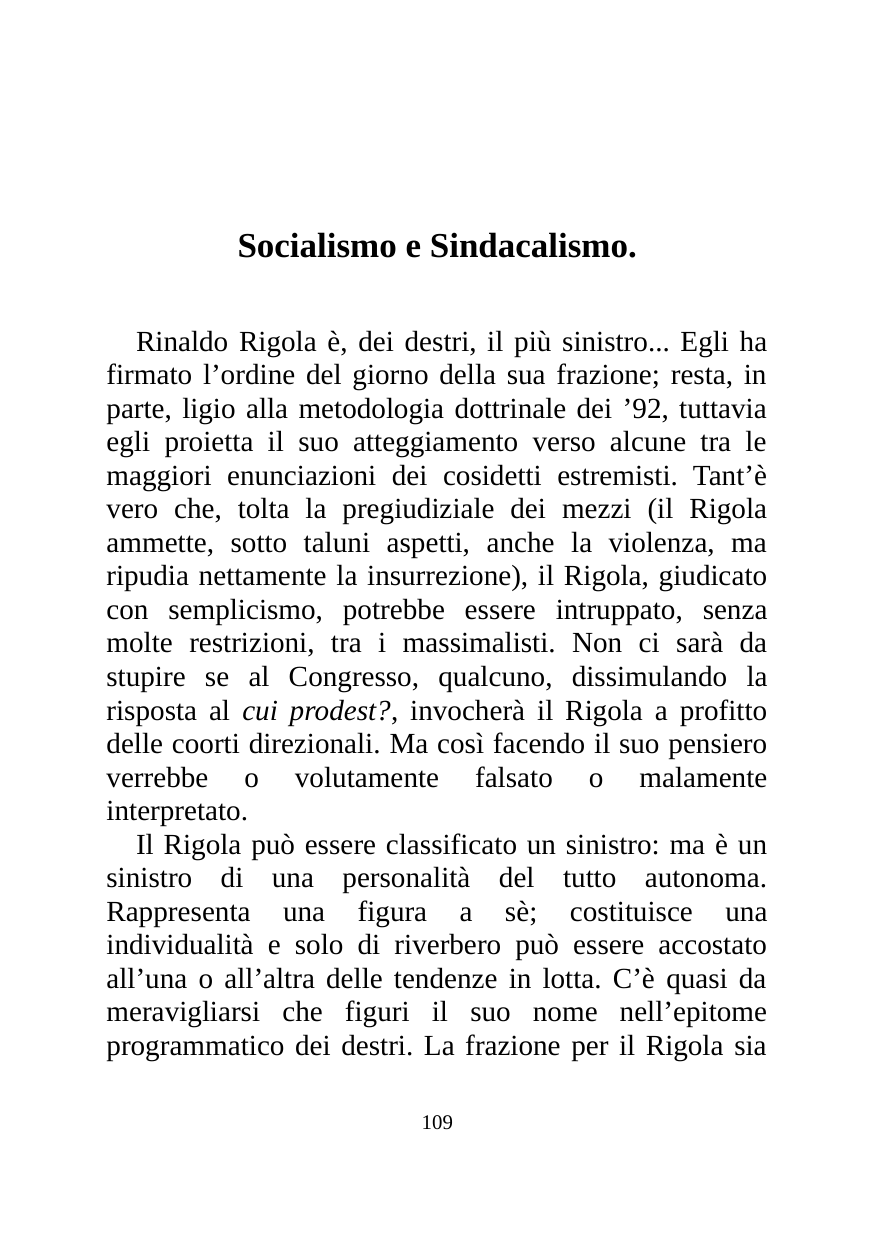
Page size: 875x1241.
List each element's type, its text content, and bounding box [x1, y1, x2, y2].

text Rinaldo Rigola è, dei destri, il più sinistro... Egli ha firmato l’ordine del giorno della sua frazione; resta, in parte, ligio alla metodologia dottrinale dei ’92, tuttavia egli proietta il suo atteggiamento verso alcune tra le maggiori enunciazioni dei cosidetti estremisti. Tant’è vero che, tolta la pregiudiziale dei mezzi (il Rigola ammette, sotto taluni aspetti, anche la violenza, ma ripudia nettamente la insurrezione), il Rigola, giudicato con semplicismo, potrebbe essere intruppato, senza molte restrizioni, tra i massimalisti. Non ci sarà da stupire se al Congresso, qualcuno, dissimulando la risposta al cui prodest?, invocherà il Rigola a profitto delle coorti direzionali. Ma così facendo il suo pensiero verrebbe o volutamente falsato o malamente interpretato. [106, 324, 768, 827]
subtitle Socialismo e Sindacalismo. [106, 224, 768, 264]
text Il Rigola può essere classificato un sinistro: ma è un sinistro di una personalità del tutto autonoma. Rappresenta una figura a sè; costituisce una individualità e solo di riverbero può essere accostato all’una o all’altra delle tendenze in lotta. C’è quasi da meravigliarsi che figuri il suo nome nell’epitome programmatico dei destri. La frazione per il Rigola sia [106, 827, 768, 1062]
